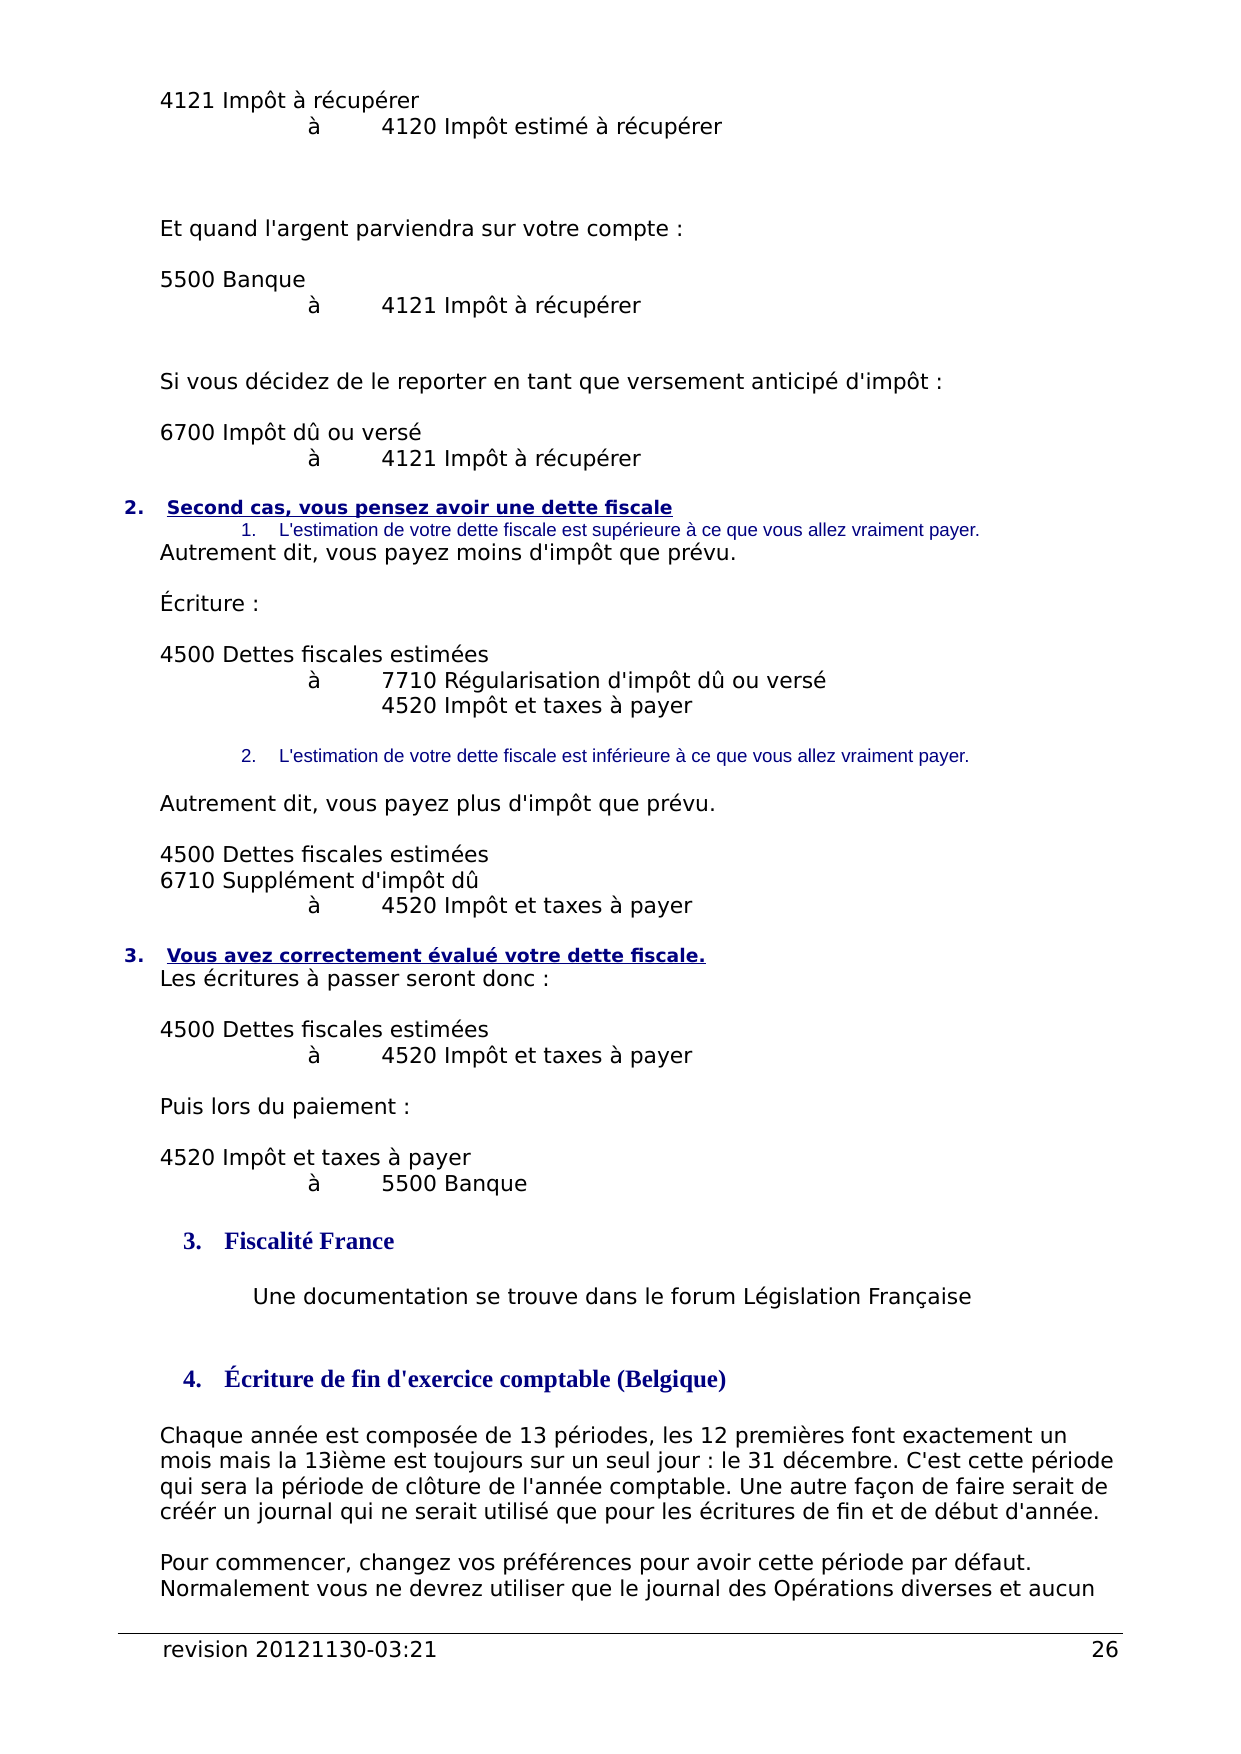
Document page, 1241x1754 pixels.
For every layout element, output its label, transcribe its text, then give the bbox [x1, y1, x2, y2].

text à 5500 Banque [159, 1171, 1123, 1196]
text Puis lors du paiement : [159, 1094, 1123, 1120]
text Autrement dit, vous payez plus d'impôt que prévu. [159, 792, 1123, 817]
text à 4121 Impôt à récupérer [159, 446, 1123, 471]
text Et quand l'argent parviendra sur votre compte : [159, 216, 1123, 242]
subtitle Fiscalité France [177, 1226, 1123, 1254]
text Chaque année est composée de 13 périodes, les 12 premières font exactement un mois mais la 13ième est toujours sur un seul jour : le 31 décembre. C'est cette période qui sera la période de clôture de l'année comptable. Une autre façon de faire serait de créér un journal qui ne serait utilisé que pour les écritures de fin et de début d'année. [159, 1423, 1123, 1525]
text à 4121 Impôt à récupérer [159, 293, 1123, 318]
text 4500 Dettes fiscales estimées [159, 1018, 1123, 1043]
text Si vous décidez de le reporter en tant que versement anticipé d'impôt : [159, 369, 1123, 395]
subtitle L'estimation de votre dette fiscale est inférieure à ce que vous allez vraiment payer. [236, 744, 1123, 766]
text 6710 Supplément d'impôt dû [159, 868, 1123, 894]
subtitle Vous avez correctement évalué votre dette fiscale. [117, 945, 1123, 967]
text Pour commencer, changez vos préférences pour avoir cette période par défaut. Normalement vous ne devrez utiliser que le journal des Opérations diverses et aucun [159, 1550, 1123, 1601]
text à 7710 Régularisation d'impôt dû ou versé [159, 668, 1123, 693]
text 4520 Impôt et taxes à payer [159, 693, 1123, 719]
subtitle L'estimation de votre dette fiscale est supérieure à ce que vous allez vraiment payer. [236, 519, 1123, 540]
text à 4520 Impôt et taxes à payer [159, 1043, 1123, 1069]
text Autrement dit, vous payez moins d'impôt que prévu. [159, 540, 1123, 566]
text 6700 Impôt dû ou versé [159, 420, 1123, 446]
text 4520 Impôt et taxes à payer [159, 1145, 1123, 1171]
text Les écritures à passer seront donc : [159, 967, 1123, 992]
text 4500 Dettes fiscales estimées [159, 843, 1123, 868]
text 4121 Impôt à récupérer [159, 88, 1123, 114]
text à 4120 Impôt estimé à récupérer [159, 114, 1123, 139]
subtitle Écriture de fin d'exercice comptable (Belgique) [177, 1364, 1123, 1393]
text à 4520 Impôt et taxes à payer [159, 894, 1123, 919]
text 5500 Banque [159, 267, 1123, 293]
text 4500 Dettes fiscales estimées [159, 642, 1123, 668]
text Une documentation se trouve dans le forum Législation Française [159, 1284, 1123, 1309]
subtitle Second cas, vous pensez avoir une dette fiscale [117, 497, 1123, 519]
text Écriture : [159, 591, 1123, 617]
